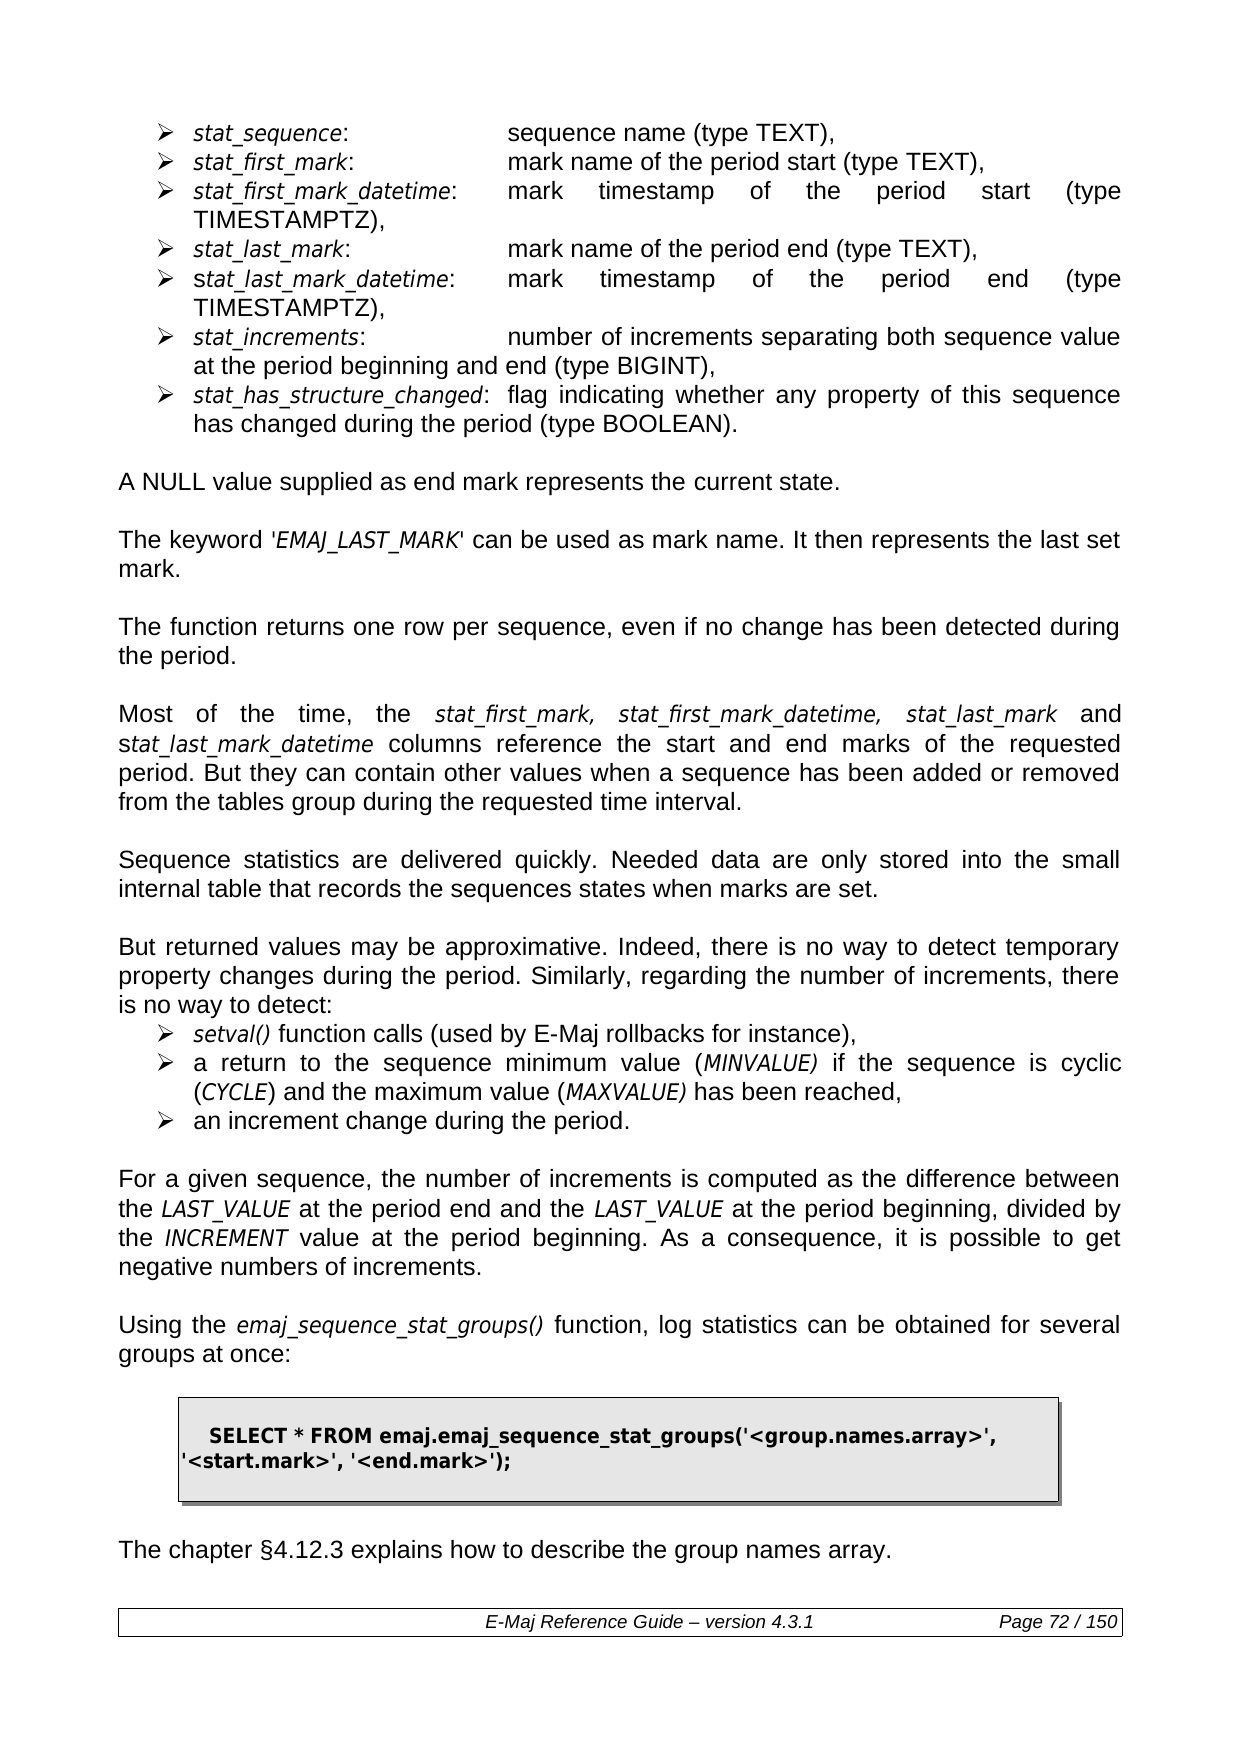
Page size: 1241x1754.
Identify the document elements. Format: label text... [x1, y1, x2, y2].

text The keyword 'EMAJ_LAST_MARK' can be used as mark name. It then represents the last set mark. [118, 525, 1122, 583]
text For a given sequence, the number of increments is computed as the difference between the LAST_VALUE at the period end and the LAST_VALUE at the period beginning, divided by the INCREMENT value at the period beginning. As a consequence, it is possible to get negative numbers of increments. [118, 1164, 1122, 1281]
text The chapter §4.12.3 explains how to describe the group names array. [118, 1534, 1122, 1564]
list stat_increments: number of increments separating both sequence value at the period beginning and end (type BIGINT), [156, 322, 1122, 380]
text Sequence statistics are delivered quickly. Needed data are only stored into the small internal table that records the sequences states when marks are set. [118, 845, 1122, 903]
list stat_sequence: sequence name (type TEXT), [156, 118, 1122, 147]
text Most of the time, the stat_first_mark, stat_first_mark_datetime, stat_last_mark and stat_last_mark_datetime columns reference the start and end marks of the requested period. But they can contain other values when a sequence has been added or removed from the tables group during the requested time interval. [118, 699, 1122, 816]
list stat_last_mark_datetime: mark timestamp of the period end (type TIMESTAMPTZ), [156, 263, 1122, 322]
list stat_has_structure_changed: flag indicating whether any property of this sequence has changed during the period (type BOOLEAN). [156, 380, 1122, 438]
list stat_last_mark: mark name of the period end (type TEXT), [156, 234, 1122, 263]
list a return to the sequence minimum value (MINVALUE) if the sequence is cyclic (CYCLE) and the maximum value (MAXVALUE) has been reached, [156, 1048, 1122, 1106]
list an increment change during the period. [156, 1106, 1122, 1135]
list setval() function calls (used by E-Maj rollbacks for instance), [156, 1019, 1122, 1048]
text The function returns one row per sequence, even if no change has been detected during the period. [118, 612, 1122, 670]
list stat_first_mark_datetime: mark timestamp of the period start (type TIMESTAMPTZ), [156, 176, 1122, 234]
list stat_first_mark: mark name of the period start (type TEXT), [156, 147, 1122, 176]
text But returned values may be approximative. Indeed, there is no way to detect temporary property changes during the period. Similarly, regarding the number of increments, there is no way to detect: [118, 932, 1122, 1019]
text SELECT * FROM emaj.emaj_sequence_stat_groups('<group.names.array>', '<start.mark>', '<end.mark>'); [179, 1421, 1058, 1470]
text Using the emaj_sequence_stat_groups() function, log statistics can be obtained for several groups at once: [118, 1310, 1122, 1368]
text A NULL value supplied as end mark represents the current state. [118, 438, 1122, 496]
